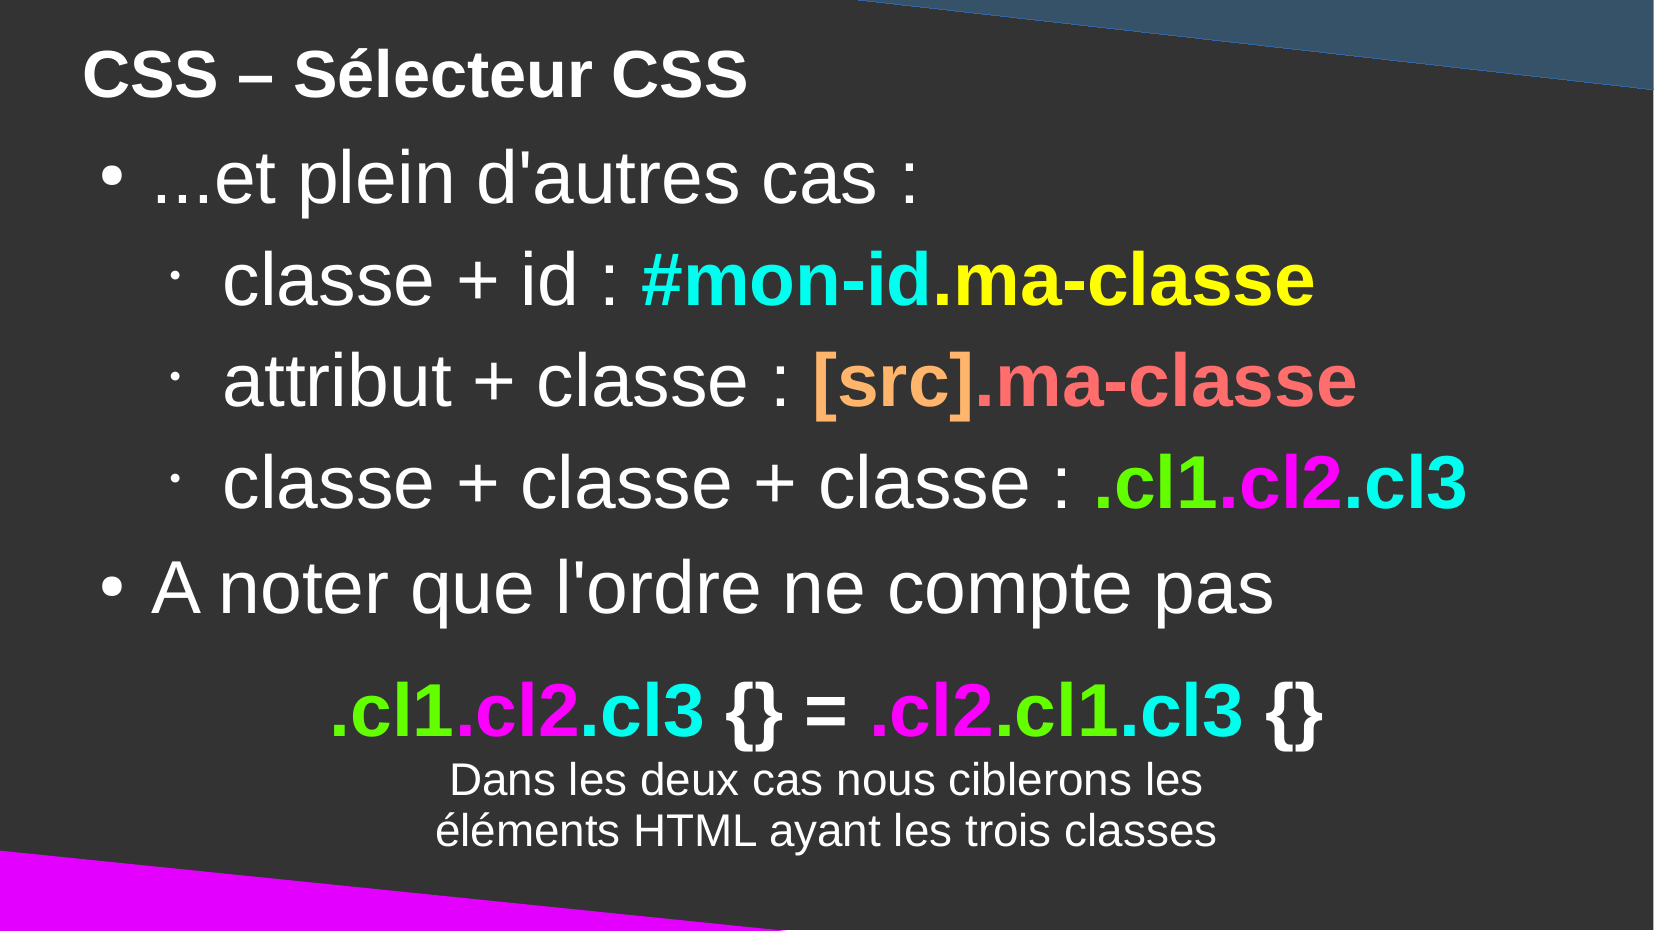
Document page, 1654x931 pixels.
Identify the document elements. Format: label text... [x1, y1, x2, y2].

list ...et plein d'autres cas : classe + id : #mon-id.ma-classe attribut + classe : [src].ma-classe classe + classe + classe : .cl1.cl2.cl3 A noter que l'ordre ne compte pas [80, 135, 1605, 638]
title CSS – Sélecteur CSS [82, 37, 1571, 114]
title Dans les deux cas nous ciblerons les éléments HTML ayant les trois classes [431, 753, 1223, 857]
text_box [858, 0, 1654, 90]
text_box .cl1.cl2.cl3 {} = .cl2.cl1.cl3 {} [312, 661, 1341, 761]
text_box [0, 850, 788, 931]
